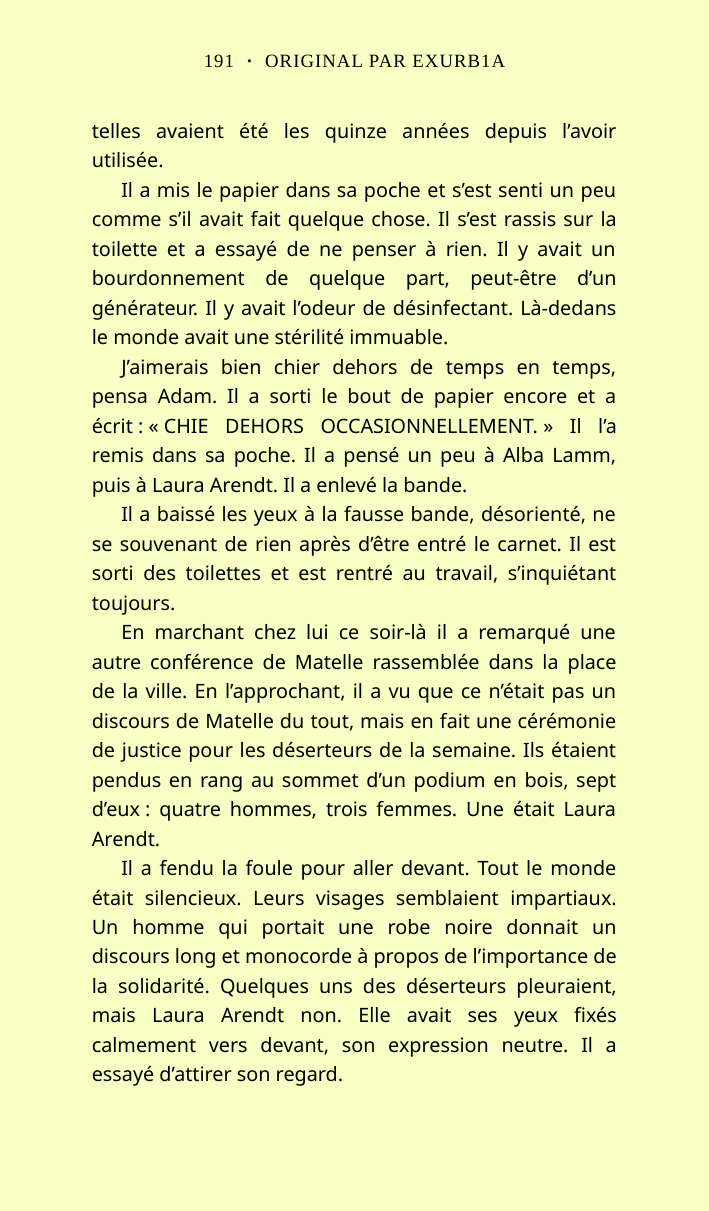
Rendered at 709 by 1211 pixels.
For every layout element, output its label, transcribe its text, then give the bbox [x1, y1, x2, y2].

text En marchant chez lui ce soir-là il a remarqué une autre conférence de Matelle rassemblée dans la place de la ville. En l’approchant, il a vu que ce n’était pas un discours de Matelle du tout, mais en fait une cérémonie de justice pour les déserteurs de la semaine. Ils étaient pendus en rang au sommet d’un podium en bois, sept d’eux : quatre hommes, trois femmes. Une était Laura Arendt. [92, 616, 617, 852]
text Il a fendu la foule pour aller devant. Tout le monde était silencieux. Leurs visages semblaient impartiaux. Un homme qui portait une robe noire donnait un discours long et monocorde à propos de l’importance de la solidarité. Quelques uns des déserteurs pleuraient, mais Laura Arendt non. Elle avait ses yeux fixés calmement vers devant, son expression neutre. Il a essayé d’attirer son regard. [92, 852, 617, 1088]
text J’aimerais bien chier dehors de temps en temps, pensa Adam. Il a sorti le bout de papier encore et a écrit : « CHIE DEHORS OCCASIONNELLEMENT. » Il l’a remis dans sa poche. Il a pensé un peu à Alba Lamm, puis à Laura Arendt. Il a enlevé la bande. [92, 351, 617, 498]
text Il a baissé les yeux à la fausse bande, désorienté, ne se souvenant de rien après d’être entré le carnet. Il est sorti des toilettes et est rentré au travail, s’inquiétant toujours. [92, 498, 617, 616]
text telles avaient été les quinze années depuis l’avoir utilisée. [92, 115, 617, 174]
text Il a mis le papier dans sa poche et s’est senti un peu comme s’il avait fait quelque chose. Il s’est rassis sur la toilette et a essayé de ne penser à rien. Il y avait un bourdonnement de quelque part, peut-être d’un générateur. Il y avait l’odeur de désinfectant. Là-dedans le monde avait une stérilité immuable. [92, 174, 617, 351]
